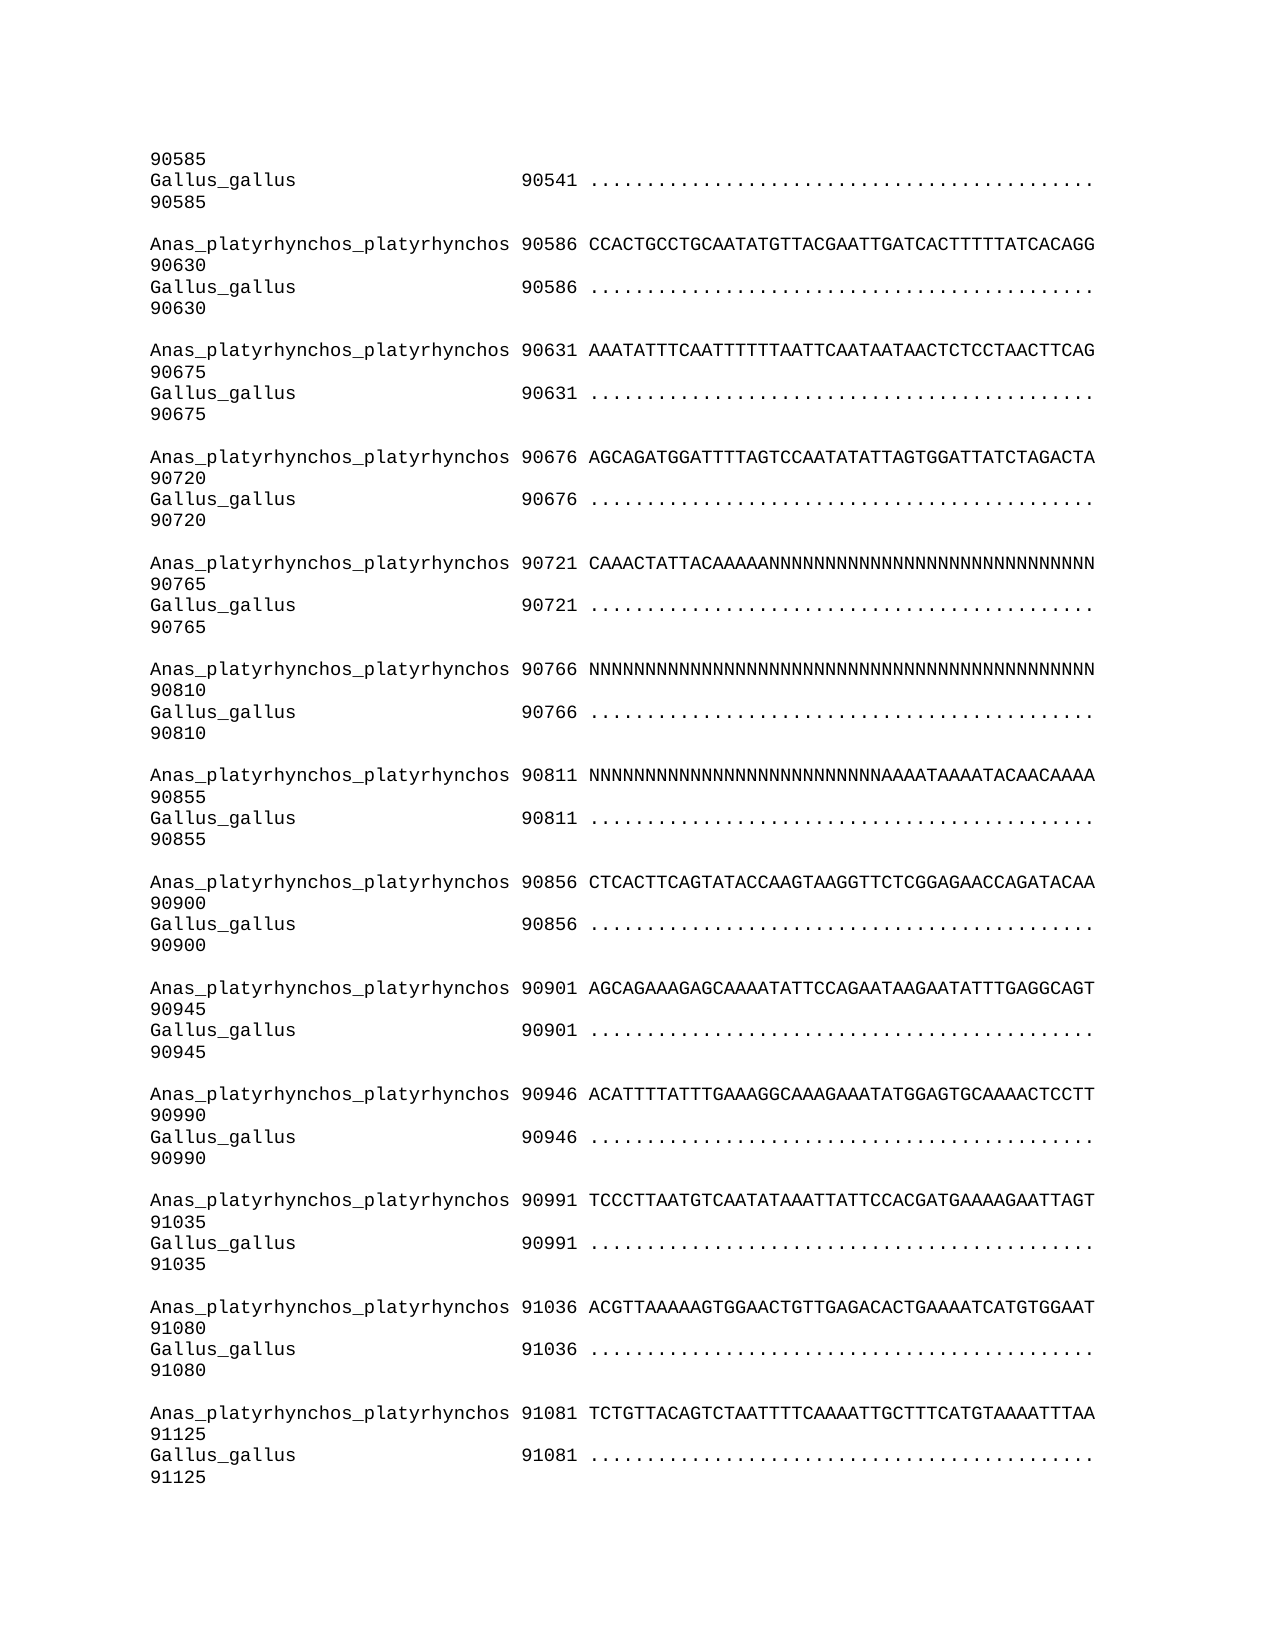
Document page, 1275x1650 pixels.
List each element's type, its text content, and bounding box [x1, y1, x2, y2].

text Anas_platyrhynchos_platyrhynchos 91036 ACGTTAAAAAGTGGAACTGTTGAGACACTGAAAATCATGTGGAAT 91080 [150, 1297, 1125, 1340]
text Anas_platyrhynchos_platyrhynchos 90676 AGCAGATGGATTTTAGTCCAATATATTAGTGGATTATCTAGACTA 90720 [150, 447, 1125, 490]
text Gallus_gallus 90946 ............................................. 90990 [150, 1127, 1125, 1170]
text Gallus_gallus 90811 ............................................. 90855 [150, 809, 1125, 851]
text Gallus_gallus 90766 ............................................. 90810 [150, 702, 1125, 745]
text Anas_platyrhynchos_platyrhynchos 90586 CCACTGCCTGCAATATGTTACGAATTGATCACTTTTTATCACAGG 90630 [150, 235, 1125, 277]
text Gallus_gallus 90586 ............................................. 90630 [150, 277, 1125, 320]
text Anas_platyrhynchos_platyrhynchos 91081 TCTGTTACAGTCTAATTTTCAAAATTGCTTTCATGTAAAATTTAA 91125 [150, 1404, 1125, 1446]
text Anas_platyrhynchos_platyrhynchos 90991 TCCCTTAATGTCAATATAAATTATTCCACGATGAAAAGAATTAGT 91035 [150, 1191, 1125, 1234]
text Gallus_gallus 90856 ............................................. 90900 [150, 915, 1125, 957]
text Anas_platyrhynchos_platyrhynchos 90631 AAATATTTCAATTTTTTAATTCAATAATAACTCTCCTAACTTCAG 90675 [150, 341, 1125, 384]
text Gallus_gallus 90991 ............................................. 91035 [150, 1234, 1125, 1276]
text Gallus_gallus 91036 ............................................. 91080 [150, 1340, 1125, 1382]
text Gallus_gallus 90901 ............................................. 90945 [150, 1021, 1125, 1064]
text Gallus_gallus 90541 ............................................. 90585 [150, 171, 1125, 214]
text 90585 [150, 150, 1125, 171]
text Gallus_gallus 91081 ............................................. 91125 [150, 1446, 1125, 1489]
text Anas_platyrhynchos_platyrhynchos 90856 CTCACTTCAGTATACCAAGTAAGGTTCTCGGAGAACCAGATACAA 90900 [150, 872, 1125, 915]
text Gallus_gallus 90721 ............................................. 90765 [150, 596, 1125, 639]
text Anas_platyrhynchos_platyrhynchos 90946 ACATTTTATTTGAAAGGCAAAGAAATATGGAGTGCAAAACTCCTT 90990 [150, 1085, 1125, 1127]
text Gallus_gallus 90676 ............................................. 90720 [150, 490, 1125, 532]
text Anas_platyrhynchos_platyrhynchos 90811 NNNNNNNNNNNNNNNNNNNNNNNNNNAAAATAAAATACAACAAAA 90855 [150, 766, 1125, 809]
text Anas_platyrhynchos_platyrhynchos 90766 NNNNNNNNNNNNNNNNNNNNNNNNNNNNNNNNNNNNNNNNNNNNN 90810 [150, 660, 1125, 702]
text Anas_platyrhynchos_platyrhynchos 90901 AGCAGAAAGAGCAAAATATTCCAGAATAAGAATATTTGAGGCAGT 90945 [150, 979, 1125, 1021]
text Gallus_gallus 90631 ............................................. 90675 [150, 384, 1125, 426]
text Anas_platyrhynchos_platyrhynchos 90721 CAAACTATTACAAAAANNNNNNNNNNNNNNNNNNNNNNNNNNNNN 90765 [150, 554, 1125, 596]
